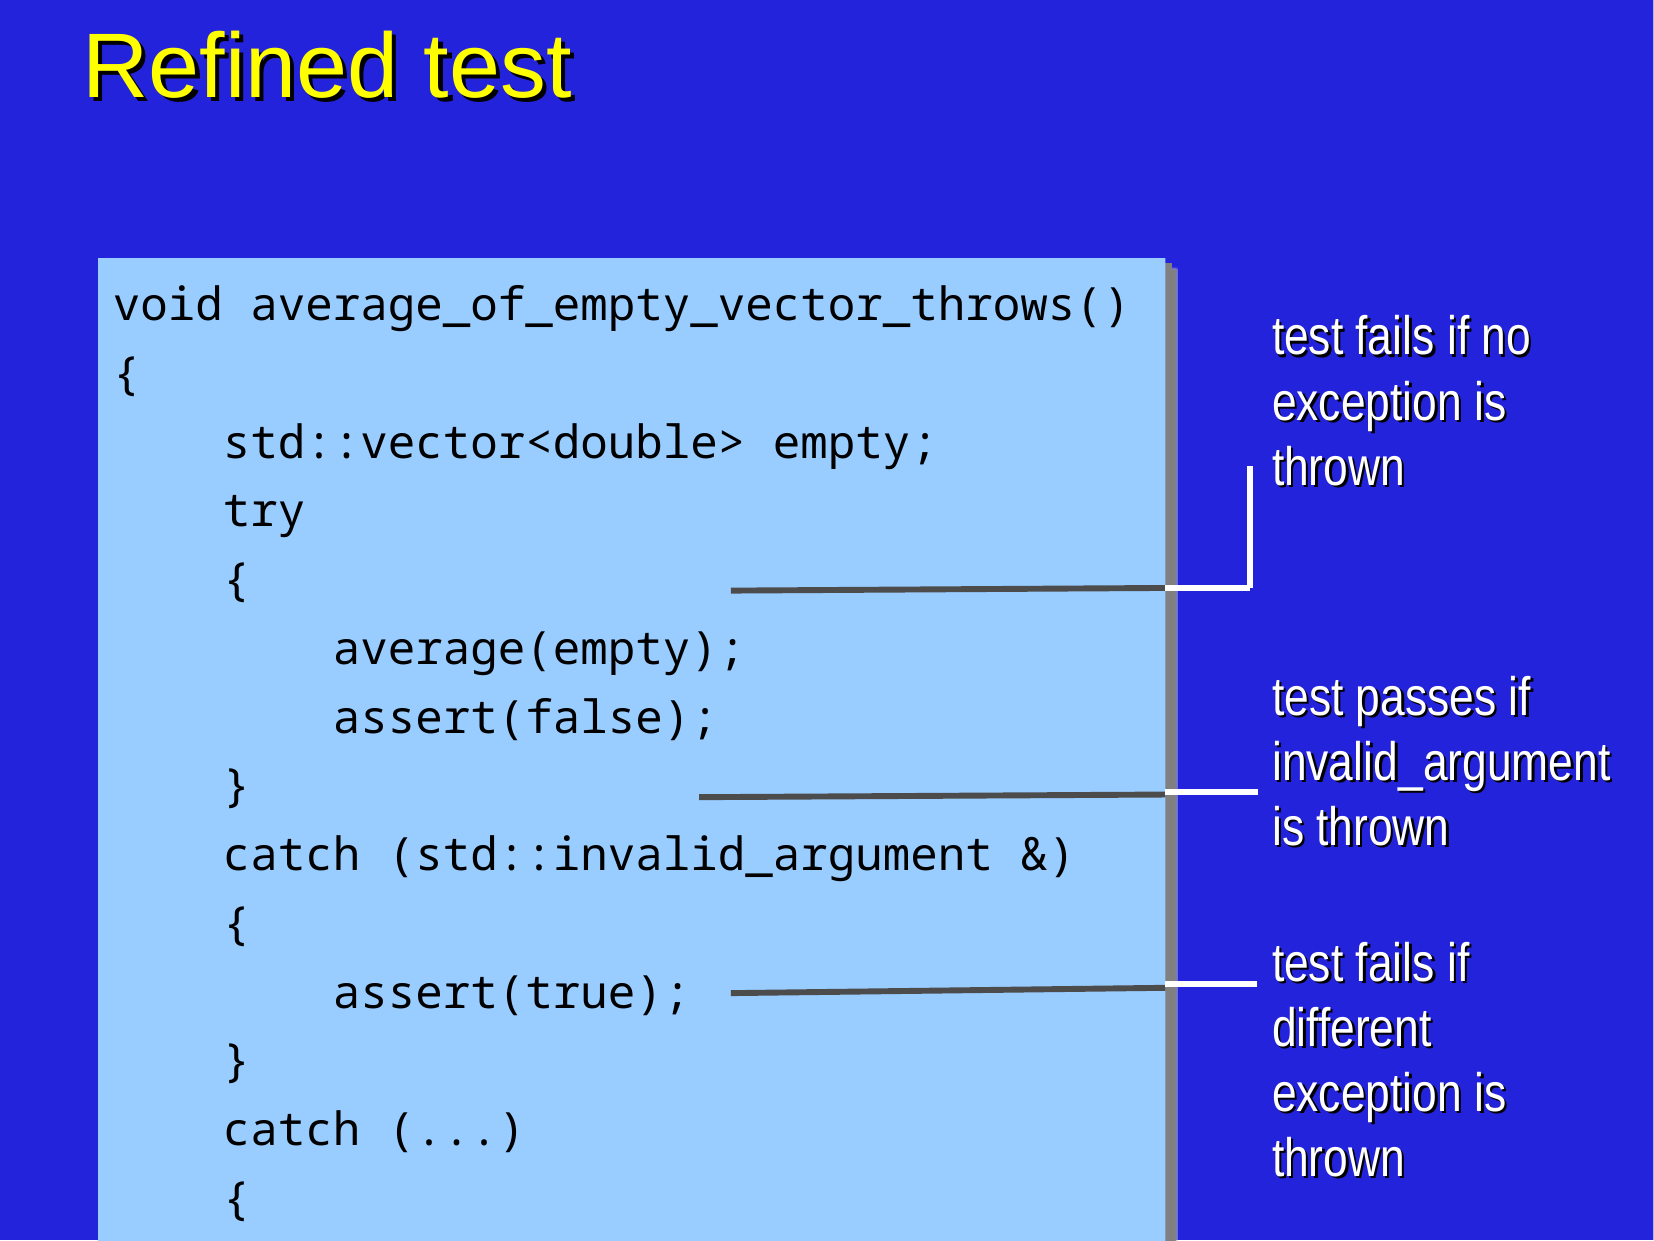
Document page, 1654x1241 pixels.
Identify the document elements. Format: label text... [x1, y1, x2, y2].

title Refined test [82, 2, 1571, 130]
text_box void average_of_empty_vector_throws() { std::vector<double> empty; try { average(empty); assert(false); } catch (std::invalid_argument &) { assert(true); } catch (...) { assert(false); } } [98, 258, 1166, 1241]
text_box test fails if different exception is thrown [1257, 919, 1627, 1195]
text_box test fails if no exception is thrown [1257, 293, 1578, 504]
text_box test passes if invalid_argument is thrown [1257, 653, 1627, 864]
